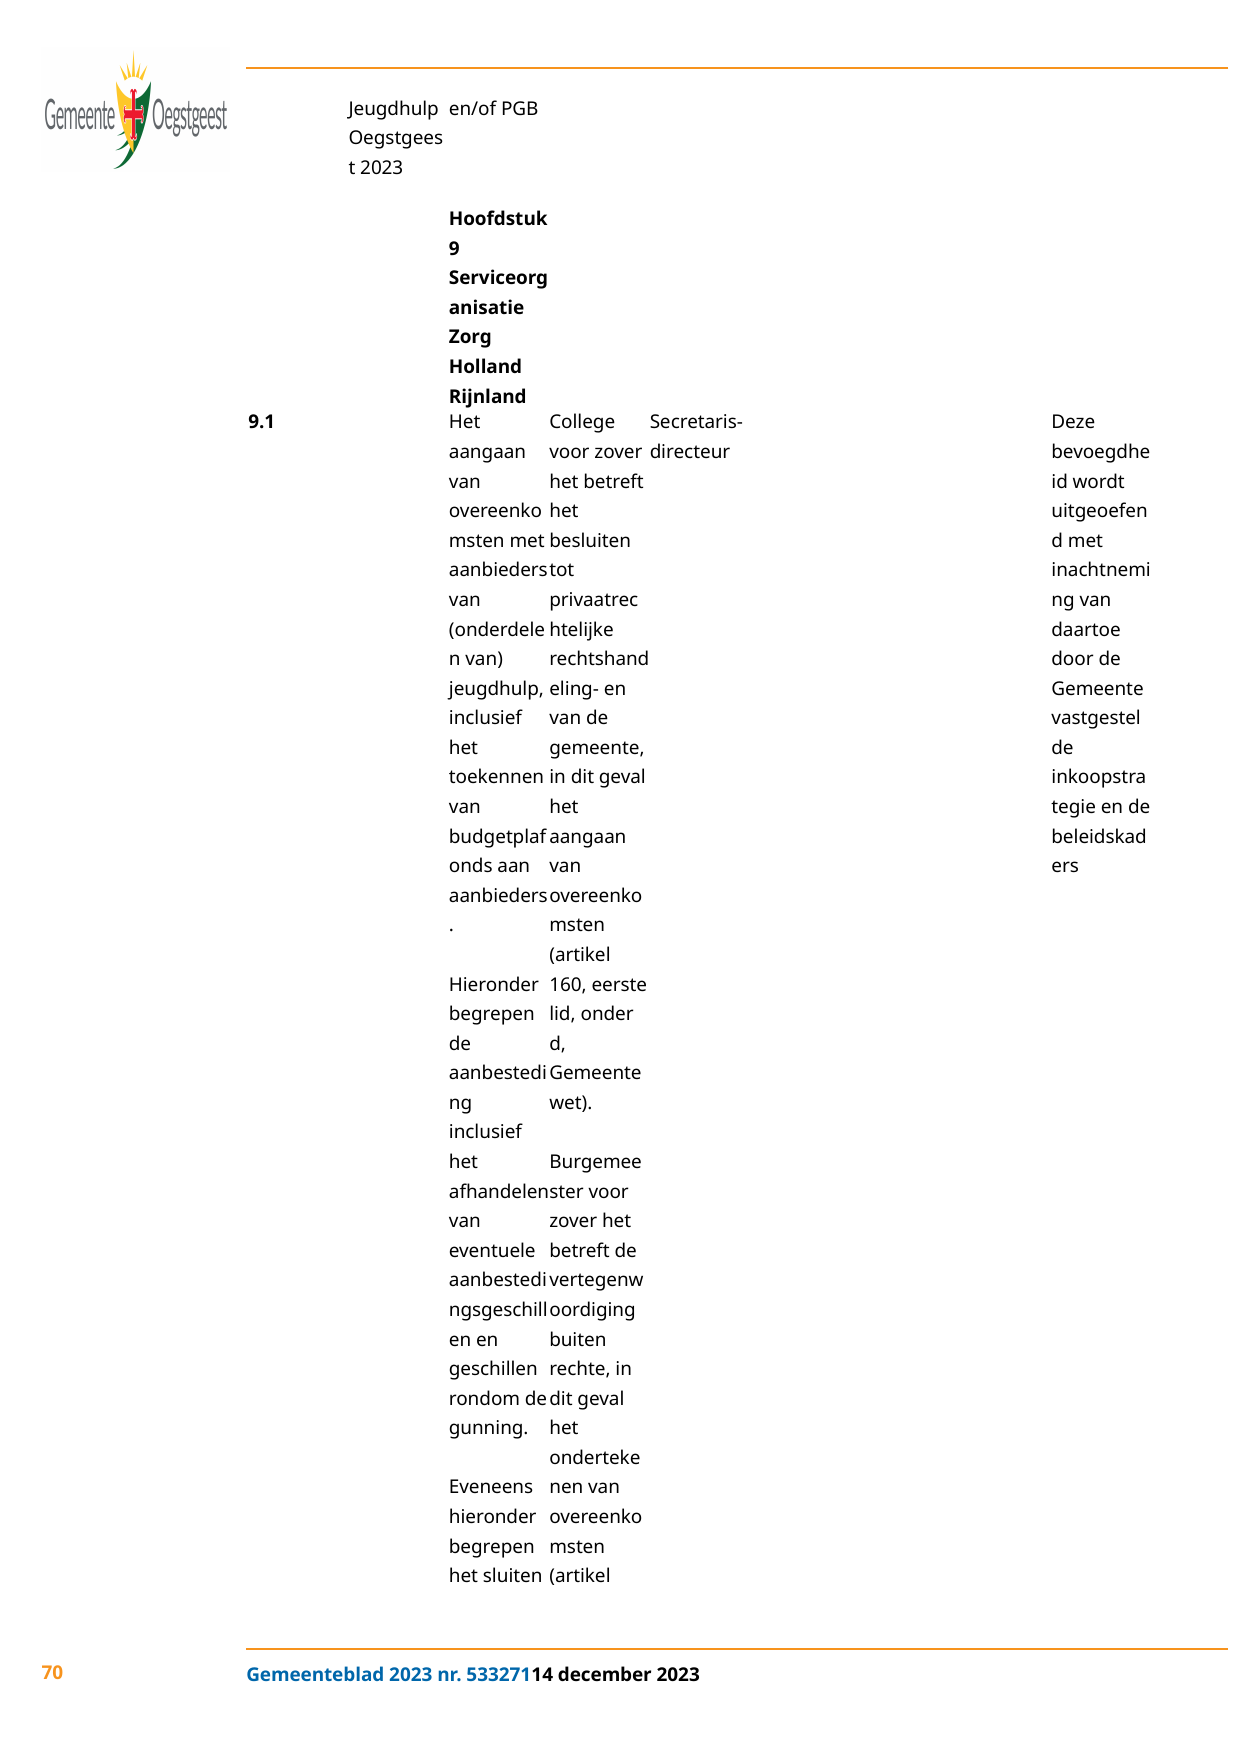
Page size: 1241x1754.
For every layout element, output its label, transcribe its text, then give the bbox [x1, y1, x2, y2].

table_cell [1051, 95, 1152, 180]
table_cell [750, 409, 850, 1588]
table_cell Deze bevoegdheid wordt uitgeoefend met inachtneming van daartoe door de Gemeente vastgestelde inkoopstrategie en de beleidskaders [1051, 409, 1152, 1588]
table_cell [348, 205, 449, 409]
table_cell [850, 180, 951, 205]
table_cell [750, 180, 850, 205]
table_cell College voor zover het betreft het besluiten tot privaatrechtelijke rechtshandeling- en van de gemeente, in dit geval het aangaan van overeenkomsten (artikel 160, eerste lid, onder d, Gemeentewet). Burgemeester voor zover het betreft de vertegenwoordiging buiten rechte, in dit geval het ondertekenen van overeenkomsten (artikel [549, 409, 649, 1588]
table_cell [951, 409, 1051, 1588]
table_cell [951, 180, 1051, 205]
table_cell [850, 409, 951, 1588]
table_cell [750, 205, 850, 409]
table_cell 9.1 [248, 409, 348, 1588]
table_cell [248, 180, 348, 205]
table_cell [850, 205, 951, 409]
table_cell [248, 95, 348, 180]
table_cell [1051, 205, 1152, 409]
table_cell [650, 180, 750, 205]
table_cell [650, 95, 750, 180]
table_cell Secretaris-directeur [650, 409, 750, 1588]
table_cell [348, 180, 449, 205]
table_cell [650, 205, 750, 409]
table_cell [549, 180, 649, 205]
table_cell [850, 95, 951, 180]
table_cell Jeugdhulp Oegstgeest 2023 [348, 95, 449, 180]
picture [41, 47, 231, 172]
table_cell en/of PGB [449, 95, 549, 180]
table_cell [248, 205, 348, 409]
table_cell [549, 95, 649, 180]
table_cell [951, 205, 1051, 409]
table_cell [549, 205, 649, 409]
table_cell [449, 180, 549, 205]
table_cell Het aangaan van overeenkomsten met aanbieders van (onderdelen van) jeugdhulp, inclusief het toekennen van budgetplafonds aan aanbieders. Hieronder begrepen de aanbesteding inclusief het afhandelen van eventuele aanbestedingsgeschillen en geschillen rondom de gunning. Eveneens hieronder begrepen het sluiten [449, 409, 549, 1588]
table_cell [750, 95, 850, 180]
table_cell [348, 409, 449, 1588]
table_cell [951, 95, 1051, 180]
table_cell Hoofdstuk 9 Serviceorganisatie Zorg Holland Rijnland [449, 205, 549, 409]
table_cell [1051, 180, 1152, 205]
